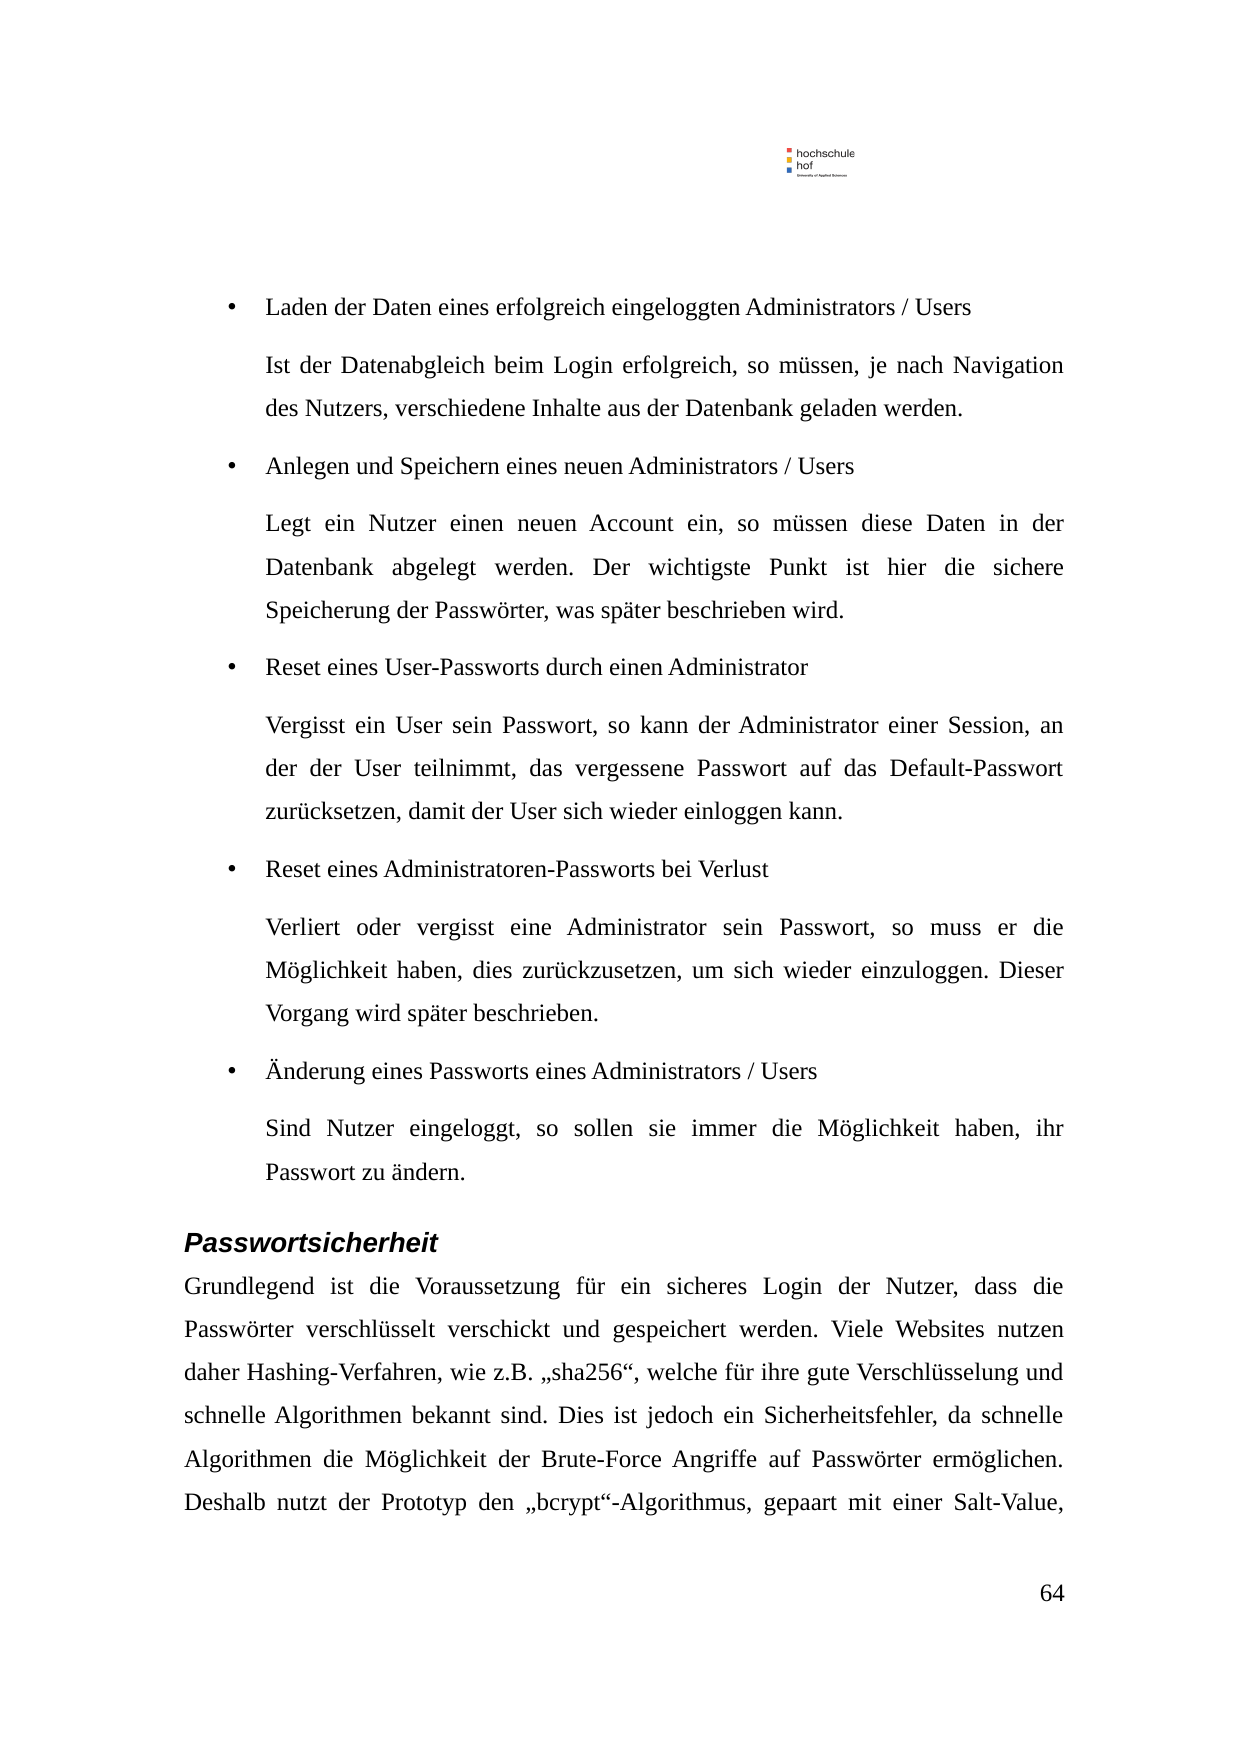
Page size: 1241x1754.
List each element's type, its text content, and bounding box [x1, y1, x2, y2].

list Sind Nutzer eingeloggt, so sollen sie immer die Möglichkeit haben, ihr Passwort zu ändern. [228, 1113, 1064, 1185]
list Laden der Daten eines erfolgreich eingeloggten Administrators / Users [228, 292, 1064, 321]
subtitle Passwortsicherheit [184, 1227, 1064, 1259]
list Reset eines User-Passworts durch einen Administrator [228, 652, 1064, 681]
list Änderung eines Passworts eines Administrators / Users [228, 1056, 1064, 1084]
list Vergisst ein User sein Passwort, so kann der Administrator einer Session, an der der User teilnimmt, das vergessene Passwort auf das Default-Passwort zurücksetzen, damit der User sich wieder einloggen kann. [228, 710, 1064, 825]
list Anlegen und Speichern eines neuen Administrators / Users [228, 451, 1064, 479]
picture [786, 148, 855, 177]
list Reset eines Administratoren-Passworts bei Verlust [228, 854, 1064, 883]
list Legt ein Nutzer einen neuen Account ein, so müssen diese Daten in der Datenbank abgelegt werden. Der wichtigste Punkt ist hier die sichere Speicherung der Passwörter, was später beschrieben wird. [228, 508, 1064, 623]
list Ist der Datenabgleich beim Login erfolgreich, so müssen, je nach Navigation des Nutzers, verschiedene Inhalte aus der Datenbank geladen werden. [228, 350, 1064, 422]
text Grundlegend ist die Voraussetzung für ein sicheres Login der Nutzer, dass die Passwörter verschlüsselt verschickt und gespeichert werden. Viele Websites nutzen daher Hashing-Verfahren, wie z.B. „sha256“, welche für ihre gute Verschlüsselung und schnelle Algorithmen bekannt sind. Dies ist jedoch ein Sicherheitsfehler, da schnelle Algorithmen die Möglichkeit der Brute-Force Angriffe auf Passwörter ermöglichen. Deshalb nutzt der Prototyp den „bcrypt“-Algorithmus, gepaart mit einer Salt-Value, [184, 1271, 1064, 1516]
list Verliert oder vergisst eine Administrator sein Passwort, so muss er die Möglichkeit haben, dies zurückzusetzen, um sich wieder einzuloggen. Dieser Vorgang wird später beschrieben. [228, 912, 1064, 1027]
